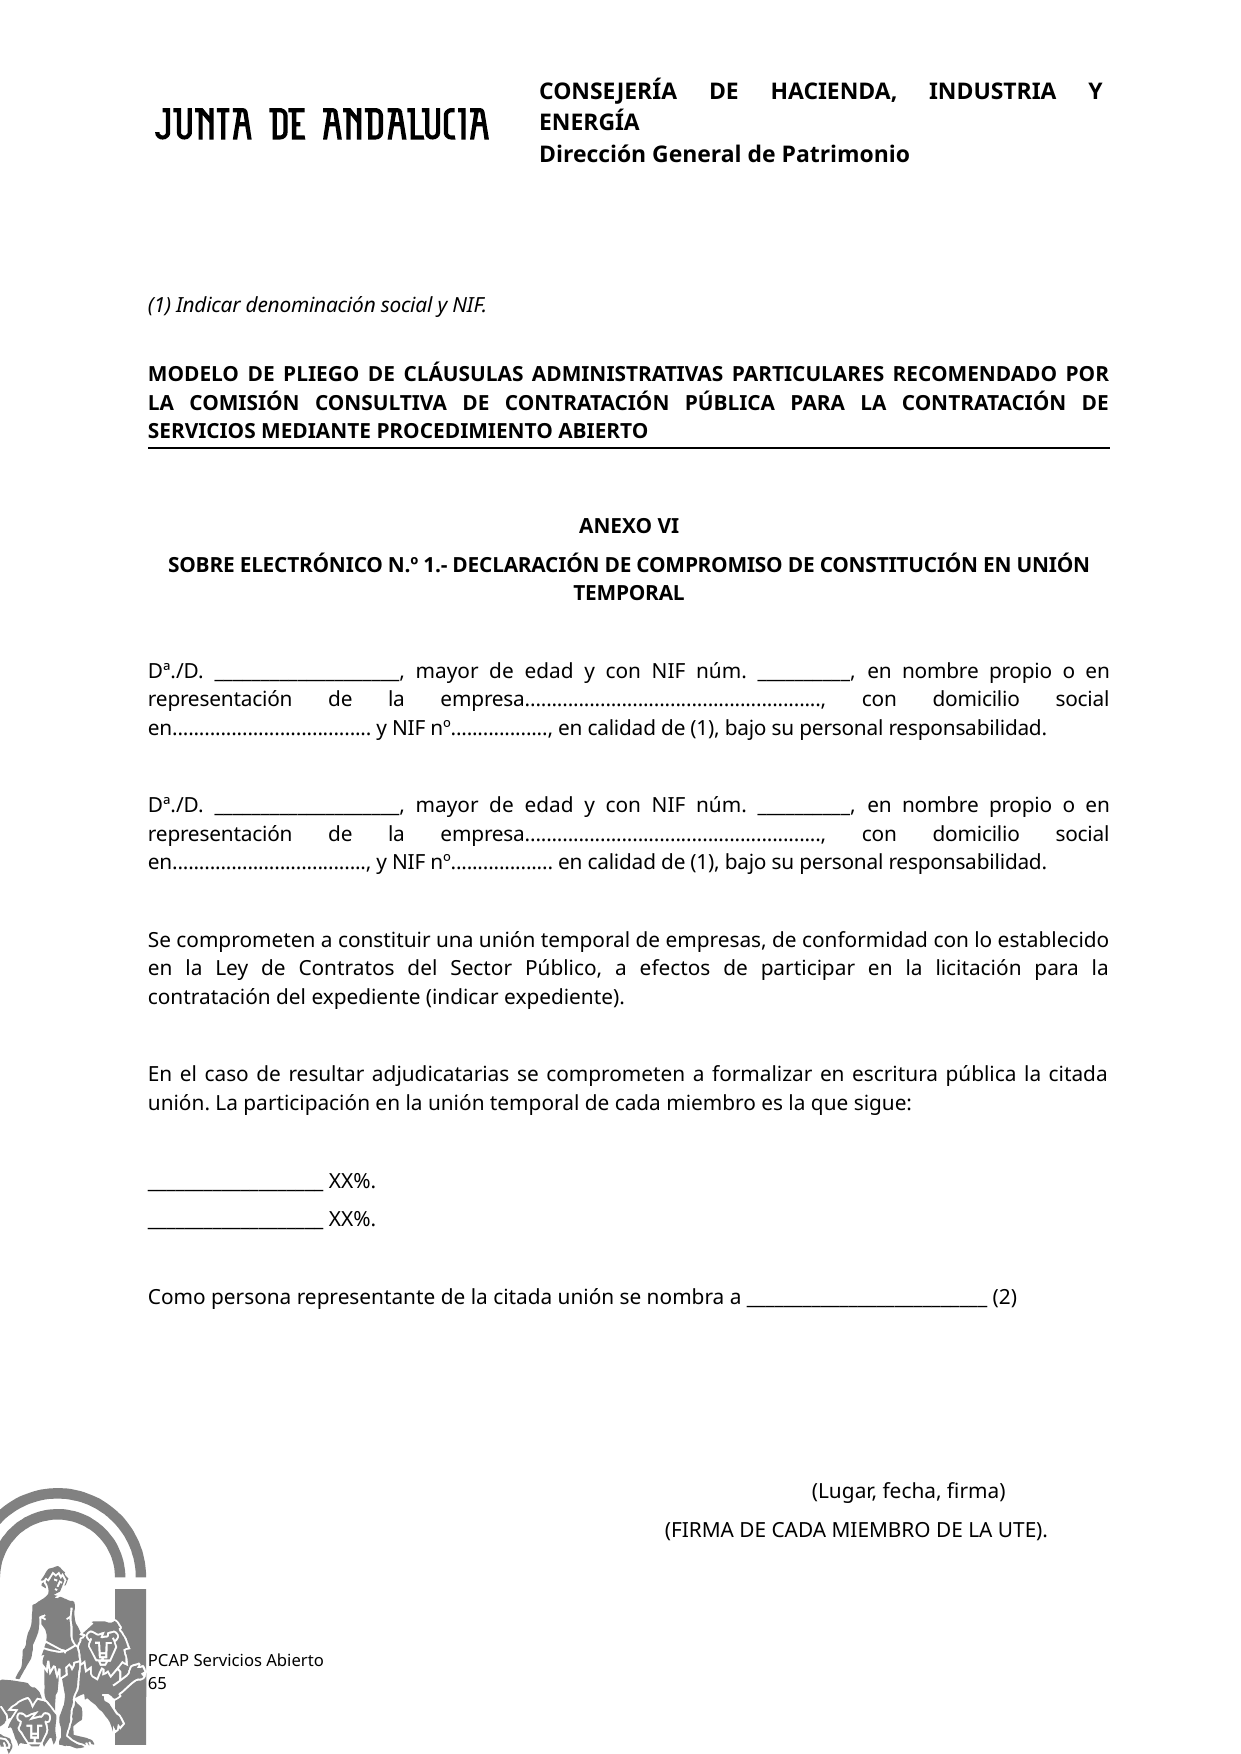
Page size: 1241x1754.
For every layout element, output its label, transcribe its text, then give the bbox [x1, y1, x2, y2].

text Como persona representante de la citada unión se nombra a __________________________ (2) [148, 1282, 1110, 1311]
text ___________________ XX%. [148, 1166, 1110, 1194]
text ___________________ XX%. [148, 1204, 1110, 1233]
text En el caso de resultar adjudicatarias se comprometen a formalizar en escritura pública la citada unión. La participación en la unión temporal de cada miembro es la que sigue: [148, 1059, 1110, 1116]
text Dª./D. ____________________, mayor de edad y con NIF núm. __________, en nombre propio o en representación de la empresa......................................................., con domicilio social en..................................... y NIF nº.................., en calidad de (1), bajo su personal responsabilidad. [148, 656, 1110, 741]
text (1) Indicar denominación social y NIF. [148, 290, 1110, 319]
text SOBRE ELECTRÓNICO N.º 1.- DECLARACIÓN DE COMPROMISO DE CONSTITUCIÓN EN UNIÓN TEMPORAL [148, 550, 1110, 607]
text Dª./D. ____________________, mayor de edad y con NIF núm. __________, en nombre propio o en representación de la empresa......................................................., con domicilio social en...................................., y NIF nº................... en calidad de (1), bajo su personal responsabilidad. [148, 790, 1110, 876]
text (FIRMA DE CADA MIEMBRO DE LA UTE). [664, 1515, 1110, 1544]
text (Lugar, fecha, firma) [812, 1477, 1110, 1505]
text ANEXO VI [148, 511, 1110, 539]
text Se comprometen a constituir una unión temporal de empresas, de conformidad con lo establecido en la Ley de Contratos del Sector Público, a efectos de participar en la licitación para la contratación del expediente (indicar expediente). [148, 925, 1110, 1010]
text MODELO DE PLIEGO DE CLÁUSULAS ADMINISTRATIVAS PARTICULARES RECOMENDADO POR LA COMISIÓN CONSULTIVA DE CONTRATACIÓN PÚBLICA PARA LA CONTRATACIÓN DE SERVICIOS MEDIANTE PROCEDIMIENTO ABIERTO [148, 359, 1110, 447]
